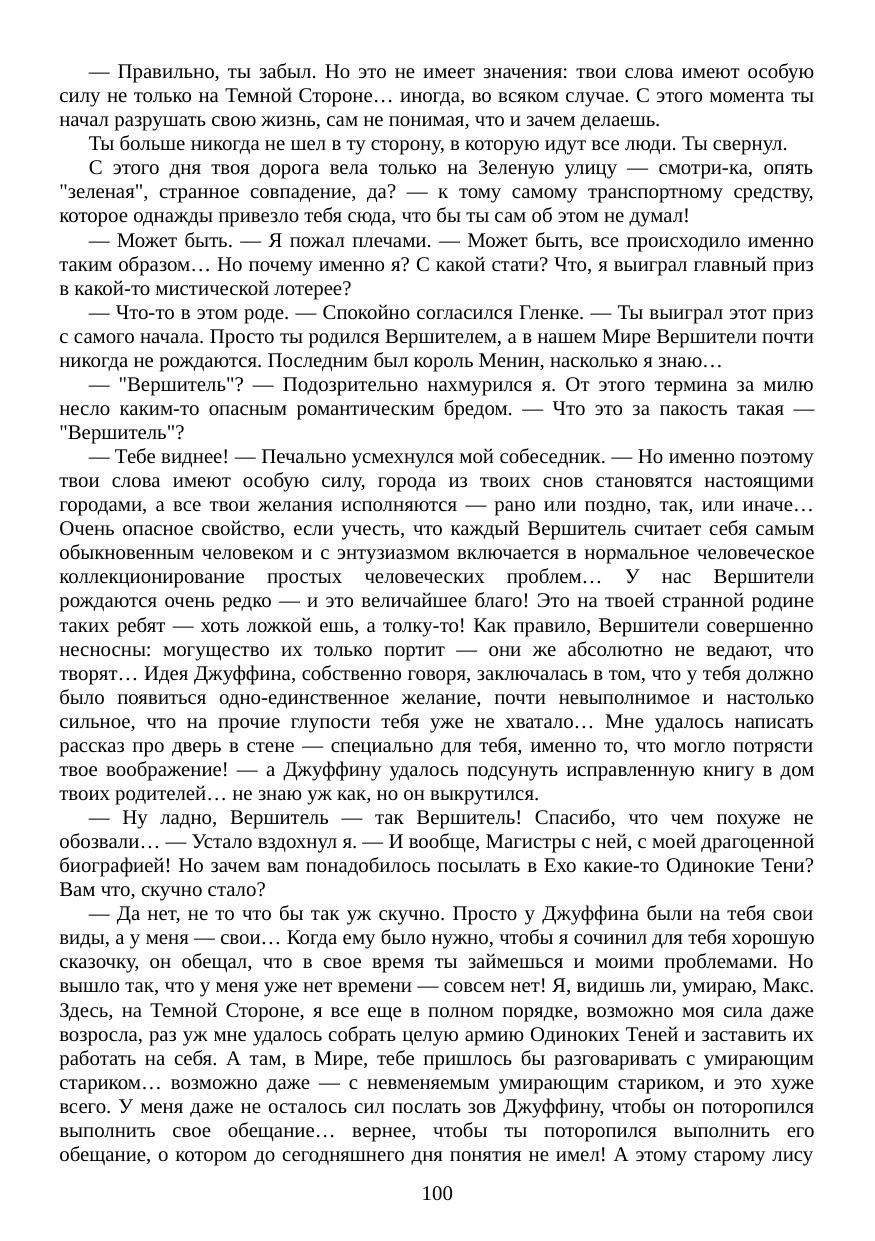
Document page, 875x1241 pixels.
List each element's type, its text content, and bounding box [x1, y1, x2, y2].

text — Может быть. — Я пожал плечами. — Может быть, все происходило именно таким образом… Но почему именно я? С какой стати? Что, я выиграл главный приз в какой-то мистической лотерее? [59, 227, 815, 300]
text — Ну ладно, Вершитель — так Вершитель! Спасибо, что чем похуже не обозвали… — Устало вздохнул я. — И вообще, Магистры с ней, с моей драгоценной биографией! Но зачем вам понадобилось посылать в Ехо какие-то Одинокие Тени? Вам что, скучно стало? [59, 805, 815, 901]
text — "Вершитель"? — Подозрительно нахмурился я. От этого термина за милю несло каким-то опасным романтическим бредом. — Что это за пакость такая — "Вершитель"? [59, 372, 815, 444]
text С этого дня твоя дорога вела только на Зеленую улицу — смотри-ка, опять "зеленая", странное совпадение, да? — к тому самому транспортному средству, которое однажды привезло тебя сюда, что бы ты сам об этом не думал! [59, 155, 815, 227]
text — Да нет, не то что бы так уж скучно. Просто у Джуффина были на тебя свои виды, а у меня — свои… Когда ему было нужно, чтобы я сочинил для тебя хорошую сказочку, он обещал, что в свое время ты займешься и моими проблемами. Но вышло так, что у меня уже нет времени — совсем нет! Я, видишь ли, умираю, Макс. Здесь, на Темной Стороне, я все еще в полном порядке, возможно моя сила даже возросла, раз уж мне удалось собрать целую армию Одиноких Теней и заставить их работать на себя. А там, в Мире, тебе пришлось бы разговаривать с умирающим стариком… возможно даже — с невменяемым умирающим стариком, и это хуже всего. У меня даже не осталось сил послать зов Джуффину, чтобы он поторопился выполнить свое обещание… вернее, чтобы ты поторопился выполнить его обещание, о котором до сегодняшнего дня понятия не имел! А этому старому лису [59, 901, 815, 1166]
text — Тебе виднее! — Печально усмехнулся мой собеседник. — Но именно поэтому твои слова имеют особую силу, города из твоих снов становятся настоящими городами, а все твои желания исполняются — рано или поздно, так, или иначе… Очень опасное свойство, если учесть, что каждый Вершитель считает себя самым обыкновенным человеком и с энтузиазмом включается в нормальное человеческое коллекционирование простых человеческих проблем… У нас Вершители рождаются очень редко — и это величайшее благо! Это на твоей странной родине таких ребят — хоть ложкой ешь, а толку-то! Как правило, Вершители совершенно несносны: могущество их только портит — они же абсолютно не ведают, что творят… Идея Джуффина, собственно говоря, заключалась в том, что у тебя должно было появиться одно-единственное желание, почти невыполнимое и настолько сильное, что на прочие глупости тебя уже не хватало… Мне удалось написать рассказ про дверь в стене — специально для тебя, именно то, что могло потрясти твое воображение! — а Джуффину удалось подсунуть исправленную книгу в дом твоих родителей… не знаю уж как, но он выкрутился. [59, 444, 815, 805]
text — Правильно, ты забыл. Но это не имеет значения: твои слова имеют особую силу не только на Темной Стороне… иногда, во всяком случае. С этого момента ты начал разрушать свою жизнь, сам не понимая, что и зачем делаешь. [59, 59, 815, 131]
text Ты больше никогда не шел в ту сторону, в которую идут все люди. Ты свернул. [59, 131, 815, 155]
text — Что-то в этом роде. — Спокойно согласился Гленке. — Ты выиграл этот приз с самого начала. Просто ты родился Вершителем, а в нашем Мире Вершители почти никогда не рождаются. Последним был король Менин, насколько я знаю… [59, 300, 815, 372]
